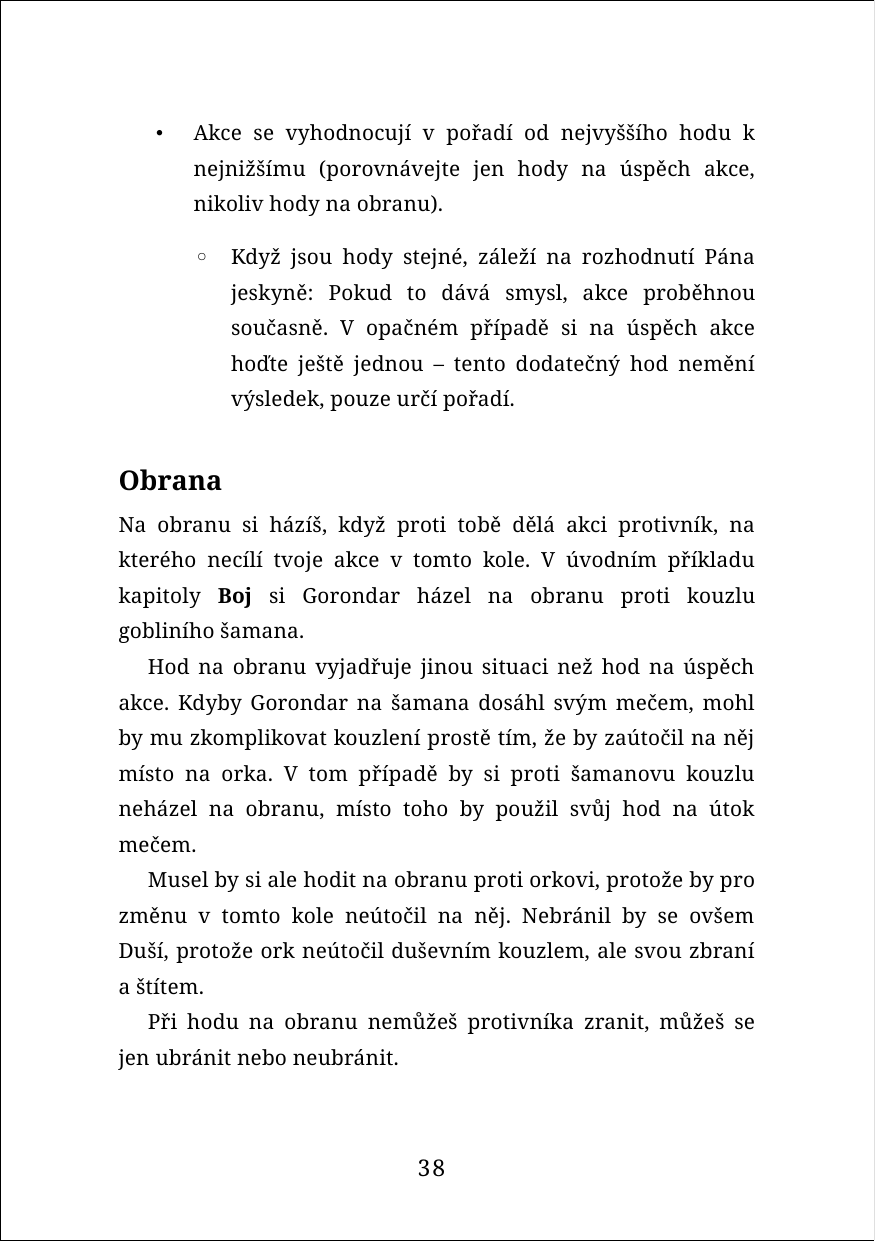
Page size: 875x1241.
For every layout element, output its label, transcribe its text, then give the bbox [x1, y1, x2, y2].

list Když jsou hody stejné, záleží na rozhodnutí Pána jeskyně: Pokud to dává smysl, akce proběhnou současně. V opačném případě si na úspěch akce hoďte ještě jednou – tento dodatečný hod nemění výsledek, pouze určí pořadí. [193, 242, 756, 413]
subtitle Obrana [118, 461, 756, 498]
list Akce se vyhodnocují v pořadí od nejvyššího hodu k nejnižšímu (porovnávejte jen hody na úspěch akce, nikoliv hody na obranu). [156, 118, 756, 218]
text Na obranu si házíš, když proti tobě dělá akci protivník, na kterého necílí tvoje akce v tomto kole. V úvodním příkladu kapitoly Boj si Gorondar házel na obranu proti kouzlu gobliního šamana. Hod na obranu vyjadřuje jinou situaci než hod na úspěch akce. Kdyby Gorondar na šamana dosáhl svým mečem, mohl by mu zkomplikovat kouzlení prostě tím, že by zaútočil na něj místo na orka. V tom případě by si proti šamanovu kouzlu neházel na obranu, místo toho by použil svůj hod na útok mečem. Musel by si ale hodit na obranu proti orkovi, protože by pro změnu v tomto kole neútočil na něj. Nebránil by se ovšem Duší, protože ork neútočil duševním kouzlem, ale svou zbraní a štítem. Při hodu na obranu nemůžeš protivníka zranit, můžeš se jen ubránit nebo neubránit. [118, 510, 756, 1071]
